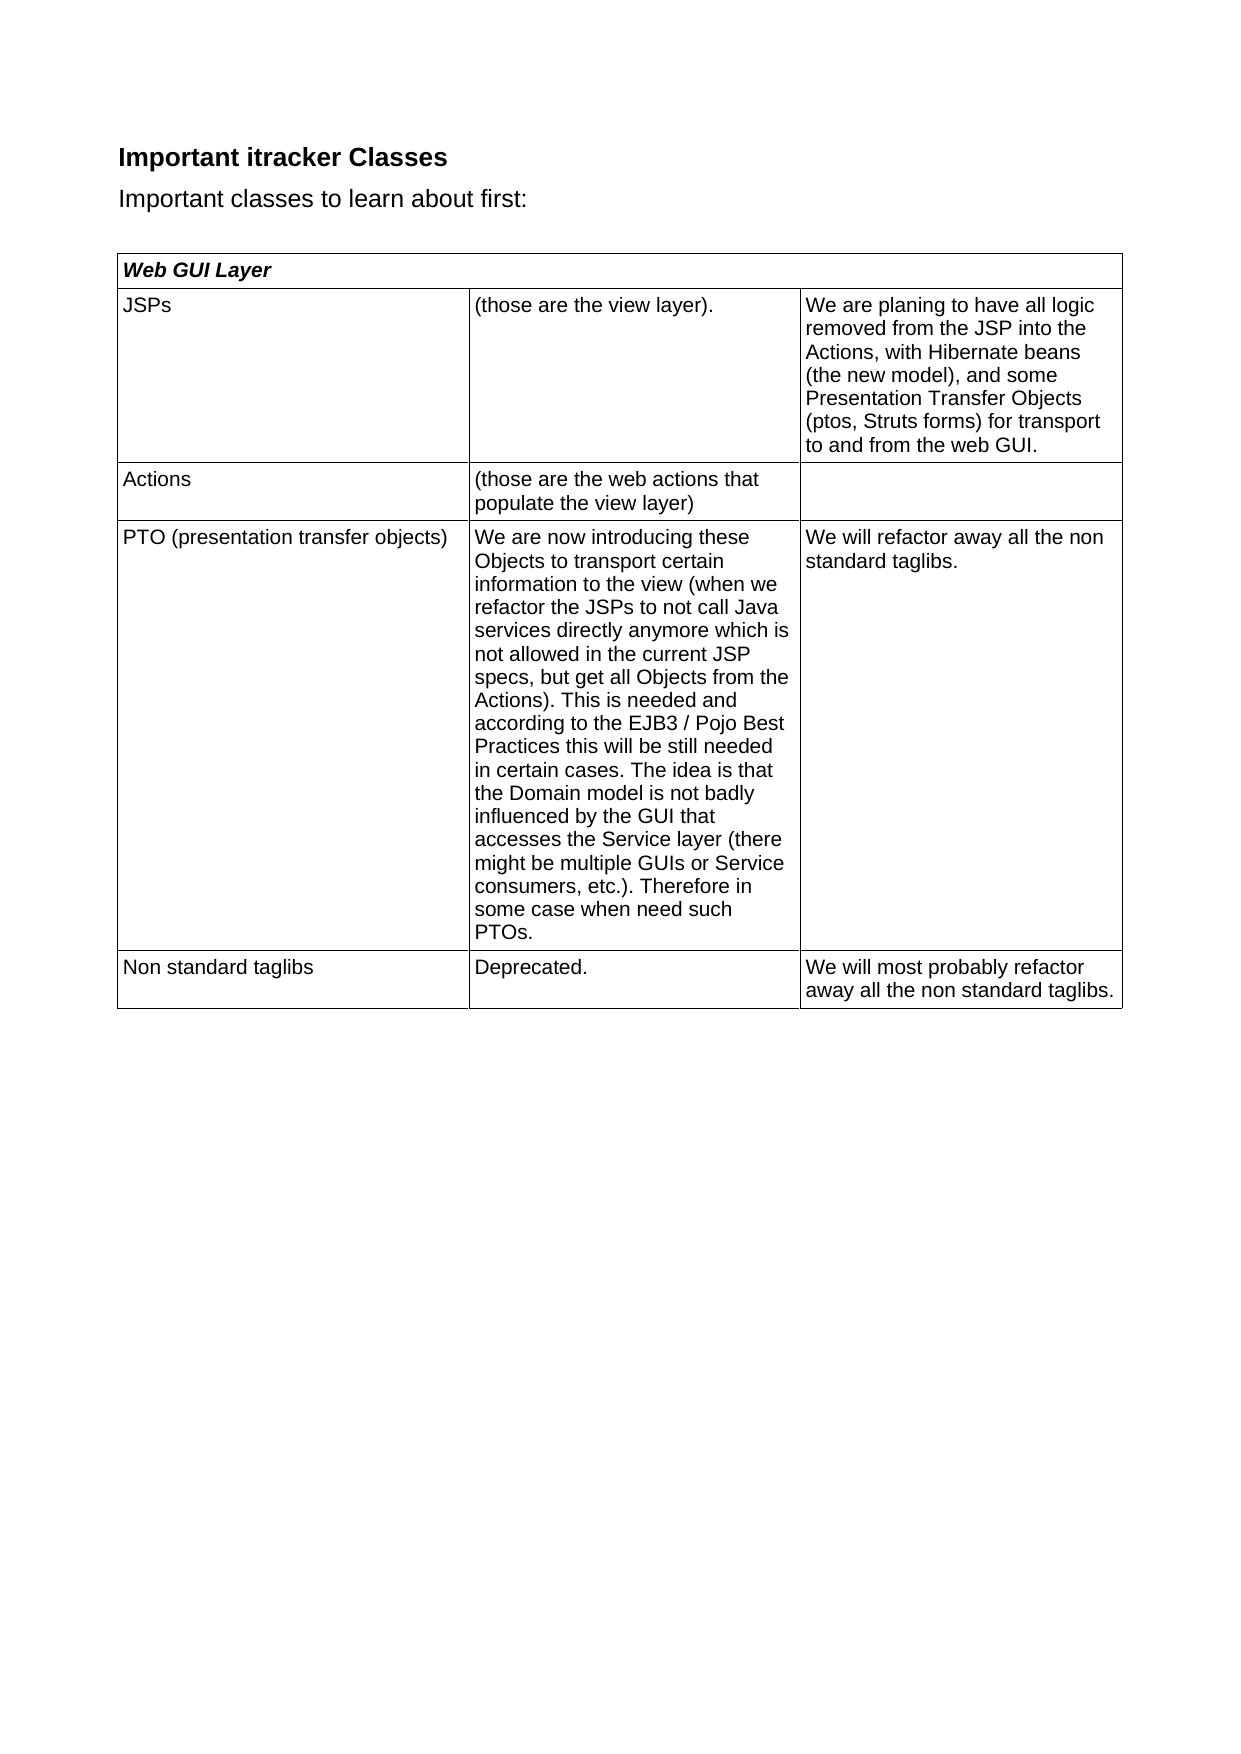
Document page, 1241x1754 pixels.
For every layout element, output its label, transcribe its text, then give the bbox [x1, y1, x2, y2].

text Important classes to learn about first: [118, 185, 1122, 213]
table_cell We will most probably refactor away all the non standard taglibs. [801, 951, 1122, 1008]
table_cell (those are the web actions that populate the view layer) [470, 463, 799, 520]
table_cell [801, 463, 1122, 520]
table_cell We will refactor away all the non standard taglibs. [801, 521, 1122, 950]
table_cell We are planing to have all logic removed from the JSP into the Actions, with Hibernate beans (the new model), and some Presentation Transfer Objects (ptos, Struts forms) for transport to and from the web GUI. [801, 289, 1122, 462]
table_cell Actions [118, 463, 468, 520]
table_cell PTO (presentation transfer objects) [118, 521, 468, 950]
table_cell JSPs [118, 289, 468, 462]
table_cell Non standard taglibs [118, 951, 468, 1008]
subtitle Important itracker Classes [118, 143, 1122, 172]
table_cell (those are the view layer). [470, 289, 799, 462]
table_cell Deprecated. [470, 951, 799, 1008]
table_header Web GUI Layer [118, 254, 1122, 288]
table_cell We are now introducing these Objects to transport certain information to the view (when we refactor the JSPs to not call Java services directly anymore which is not allowed in the current JSP specs, but get all Objects from the Actions). This is needed and according to the EJB3 / Pojo Best Practices this will be still needed in certain cases. The idea is that the Domain model is not badly influenced by the GUI that accesses the Service layer (there might be multiple GUIs or Service consumers, etc.). Therefore in some case when need such PTOs. [470, 521, 799, 950]
